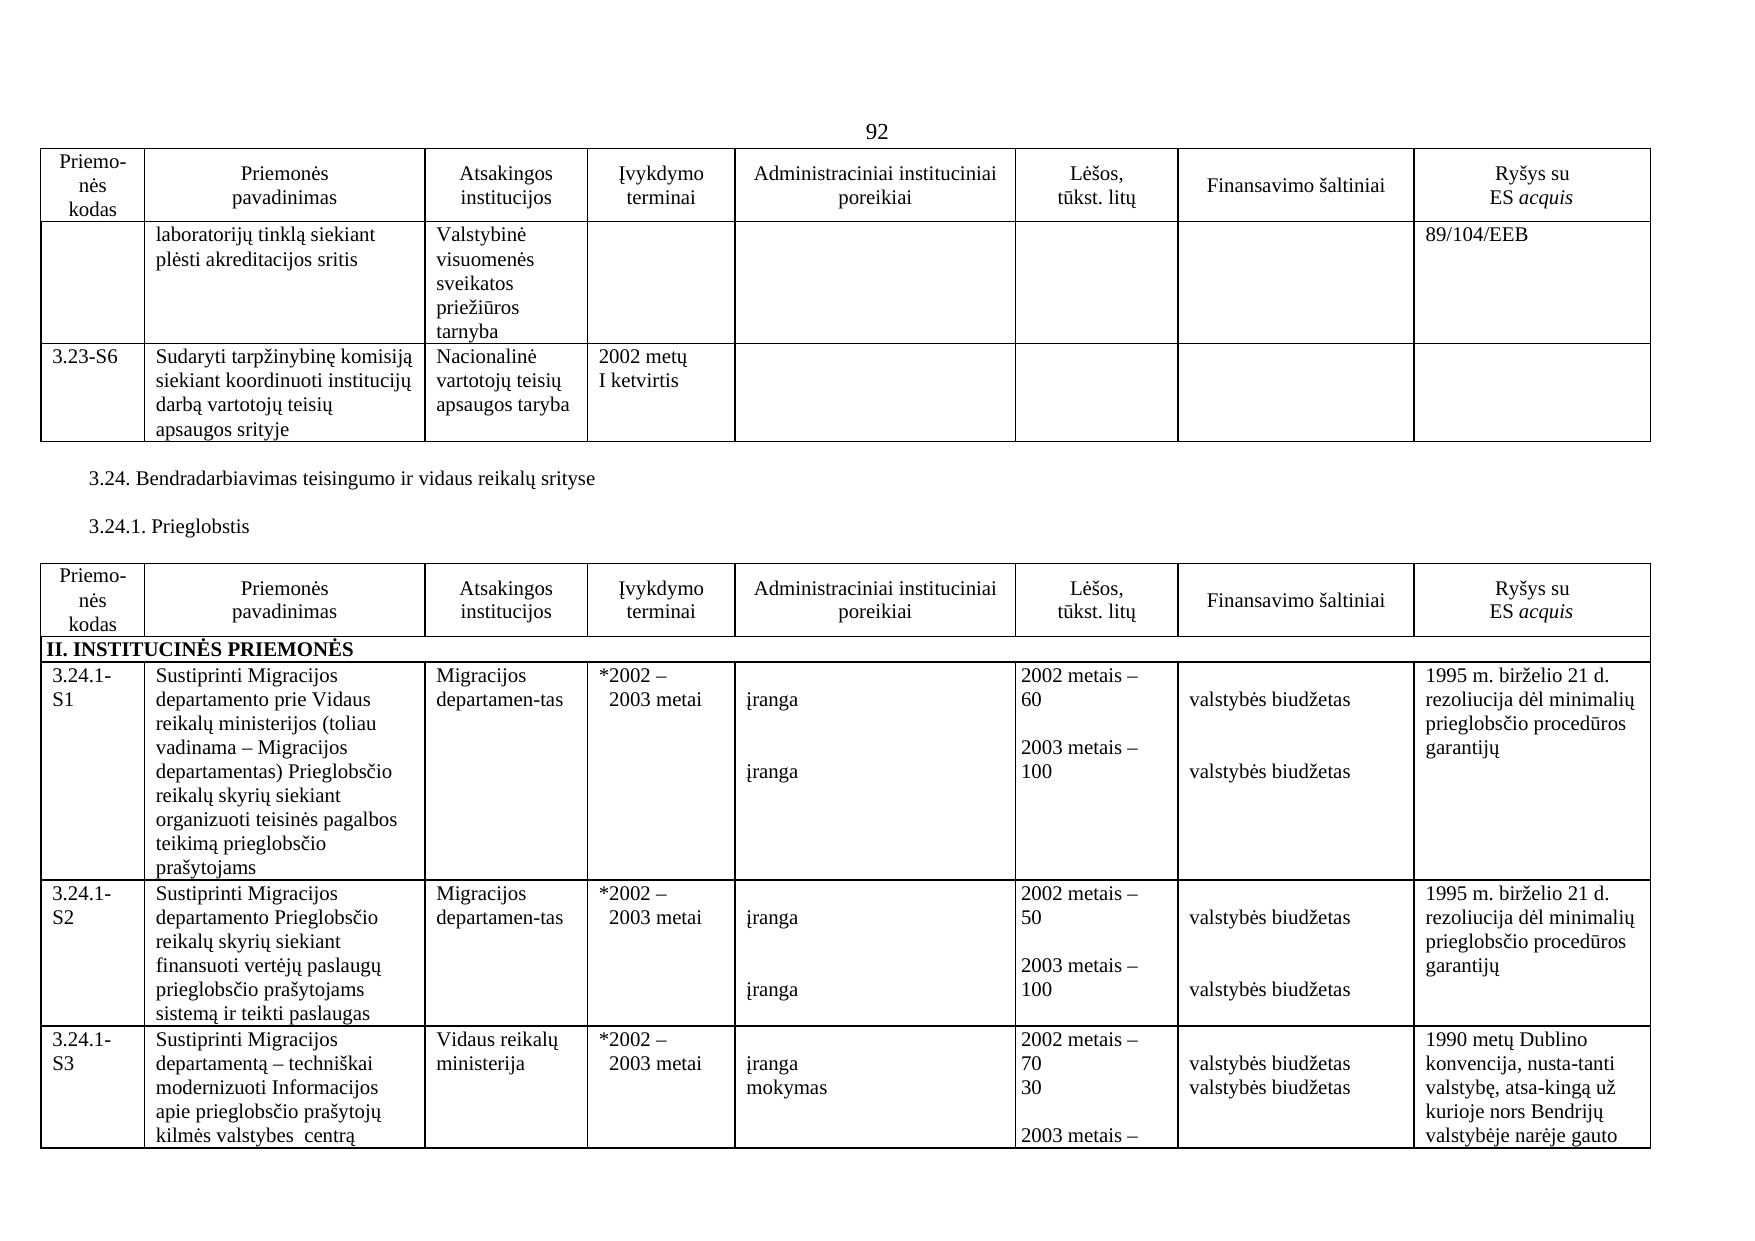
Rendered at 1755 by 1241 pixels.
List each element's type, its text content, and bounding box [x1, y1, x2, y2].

table_cell įranga mokymas [736, 1027, 1015, 1147]
table_header Lėšos, tūkst. litų [1016, 149, 1177, 221]
table_cell *2002 – 2003 metai [588, 663, 734, 879]
table_header Ryšys su ES acquis [1415, 564, 1650, 636]
table_cell 2002 metais – 50 2003 metais – 100 [1016, 881, 1177, 1025]
table_cell *2002 – 2003 metai [588, 1027, 734, 1147]
table_cell 3.23-S6 [42, 344, 144, 441]
table_header Lėšos, tūkst. litų [1016, 564, 1177, 636]
table_cell Migracijos departamen-tas [426, 881, 587, 1025]
table_cell Valstybinė visuomenės sveikatos priežiūros tarnyba [426, 222, 587, 343]
table_cell 1995 m. birželio 21 d. rezoliucija dėl minimalių prieglobsčio procedūros garantijų [1415, 881, 1650, 1025]
table_cell [1016, 222, 1177, 343]
table_cell Sustiprinti Migracijos departamento prie Vidaus reikalų ministerijos (toliau vadinama – Migracijos departamentas) Prieglobsčio reikalų skyrių siekiant organizuoti teisinės pagalbos teikimą prieglobsčio prašytojams [145, 663, 424, 879]
table_header Įvykdymo terminai [588, 564, 734, 636]
table_header Įvykdymo terminai [588, 149, 734, 221]
table_cell [1179, 222, 1413, 343]
table_cell 2002 metais – 70 30 2003 metais – [1016, 1027, 1177, 1147]
table_cell 2002 metais – 60 2003 metais – 100 [1016, 663, 1177, 879]
table_cell valstybės biudžetas valstybės biudžetas [1179, 881, 1413, 1025]
table_header Finansavimo šaltiniai [1179, 149, 1413, 221]
table_cell 89/104/EEB [1415, 222, 1650, 343]
table_header Administraciniai instituciniai poreikiai [736, 149, 1015, 221]
table_cell valstybės biudžetas valstybės biudžetas [1179, 663, 1413, 879]
table_header Priemo-nės kodas [41, 564, 144, 636]
table_header Priemo-nės kodas [41, 149, 144, 221]
table_header Priemonės pavadinimas [145, 564, 424, 636]
table_header Administraciniai instituciniai poreikiai [736, 564, 1015, 636]
table_header Atsakingos institucijos [426, 564, 587, 636]
table_cell Sudaryti tarpžinybinę komisiją siekiant koordinuoti institucijų darbą vartotojų teisių apsaugos srityje [145, 344, 424, 441]
table_cell [42, 222, 144, 343]
table_header Ryšys su ES acquis [1415, 149, 1650, 221]
table_cell laboratorijų tinklą siekiant plėsti akreditacijos sritis [145, 222, 424, 343]
table_cell įranga įranga [736, 663, 1015, 879]
table_header Priemonės pavadinimas [145, 149, 424, 221]
subtitle 3.24. Bendradarbiavimas teisingumo ir vidaus reikalų srityse [89, 466, 1666, 490]
table_cell [1016, 344, 1177, 441]
table_cell [588, 222, 734, 343]
table_cell Vidaus reikalų ministerija [426, 1027, 587, 1147]
table_cell Sustiprinti Migracijos departamento Prieglobsčio reikalų skyrių siekiant finansuoti vertėjų paslaugų prieglobsčio prašytojams sistemą ir teikti paslaugas [145, 881, 424, 1025]
table_header Atsakingos institucijos [426, 149, 587, 221]
table_cell valstybės biudžetas valstybės biudžetas [1179, 1027, 1413, 1147]
table_cell [1179, 344, 1413, 441]
table_cell įranga įranga [736, 881, 1015, 1025]
table_header Finansavimo šaltiniai [1179, 564, 1413, 636]
table_cell Migracijos departamen-tas [426, 663, 587, 879]
table_cell 2002 metų I ketvirtis [588, 344, 734, 441]
subtitle 3.24.1. Prieglobstis [89, 514, 1666, 538]
table_cell 3.24.1-S1 [42, 663, 144, 879]
table_cell [1415, 344, 1650, 441]
table_cell Sustiprinti Migracijos departamentą – techniškai modernizuoti Informacijos apie prieglobsčio prašytojų kilmės valstybes centrą [145, 1027, 424, 1147]
table_cell II. Institucinės priemonės [42, 637, 1650, 661]
table_cell [736, 222, 1015, 343]
table_cell 3.24.1-S2 [42, 881, 144, 1025]
table_cell 1995 m. birželio 21 d. rezoliucija dėl minimalių prieglobsčio procedūros garantijų [1415, 663, 1650, 879]
table_cell *2002 – 2003 metai [588, 881, 734, 1025]
table_cell [736, 344, 1015, 441]
table_cell 1990 metų Dublino konvencija, nusta-tanti valstybę, atsa-kingą už kurioje nors Bendrijų valstybėje narėje gauto [1415, 1027, 1650, 1147]
table_cell Nacionalinė vartotojų teisių apsaugos taryba [426, 344, 587, 441]
table_cell 3.24.1-S3 [42, 1027, 144, 1147]
